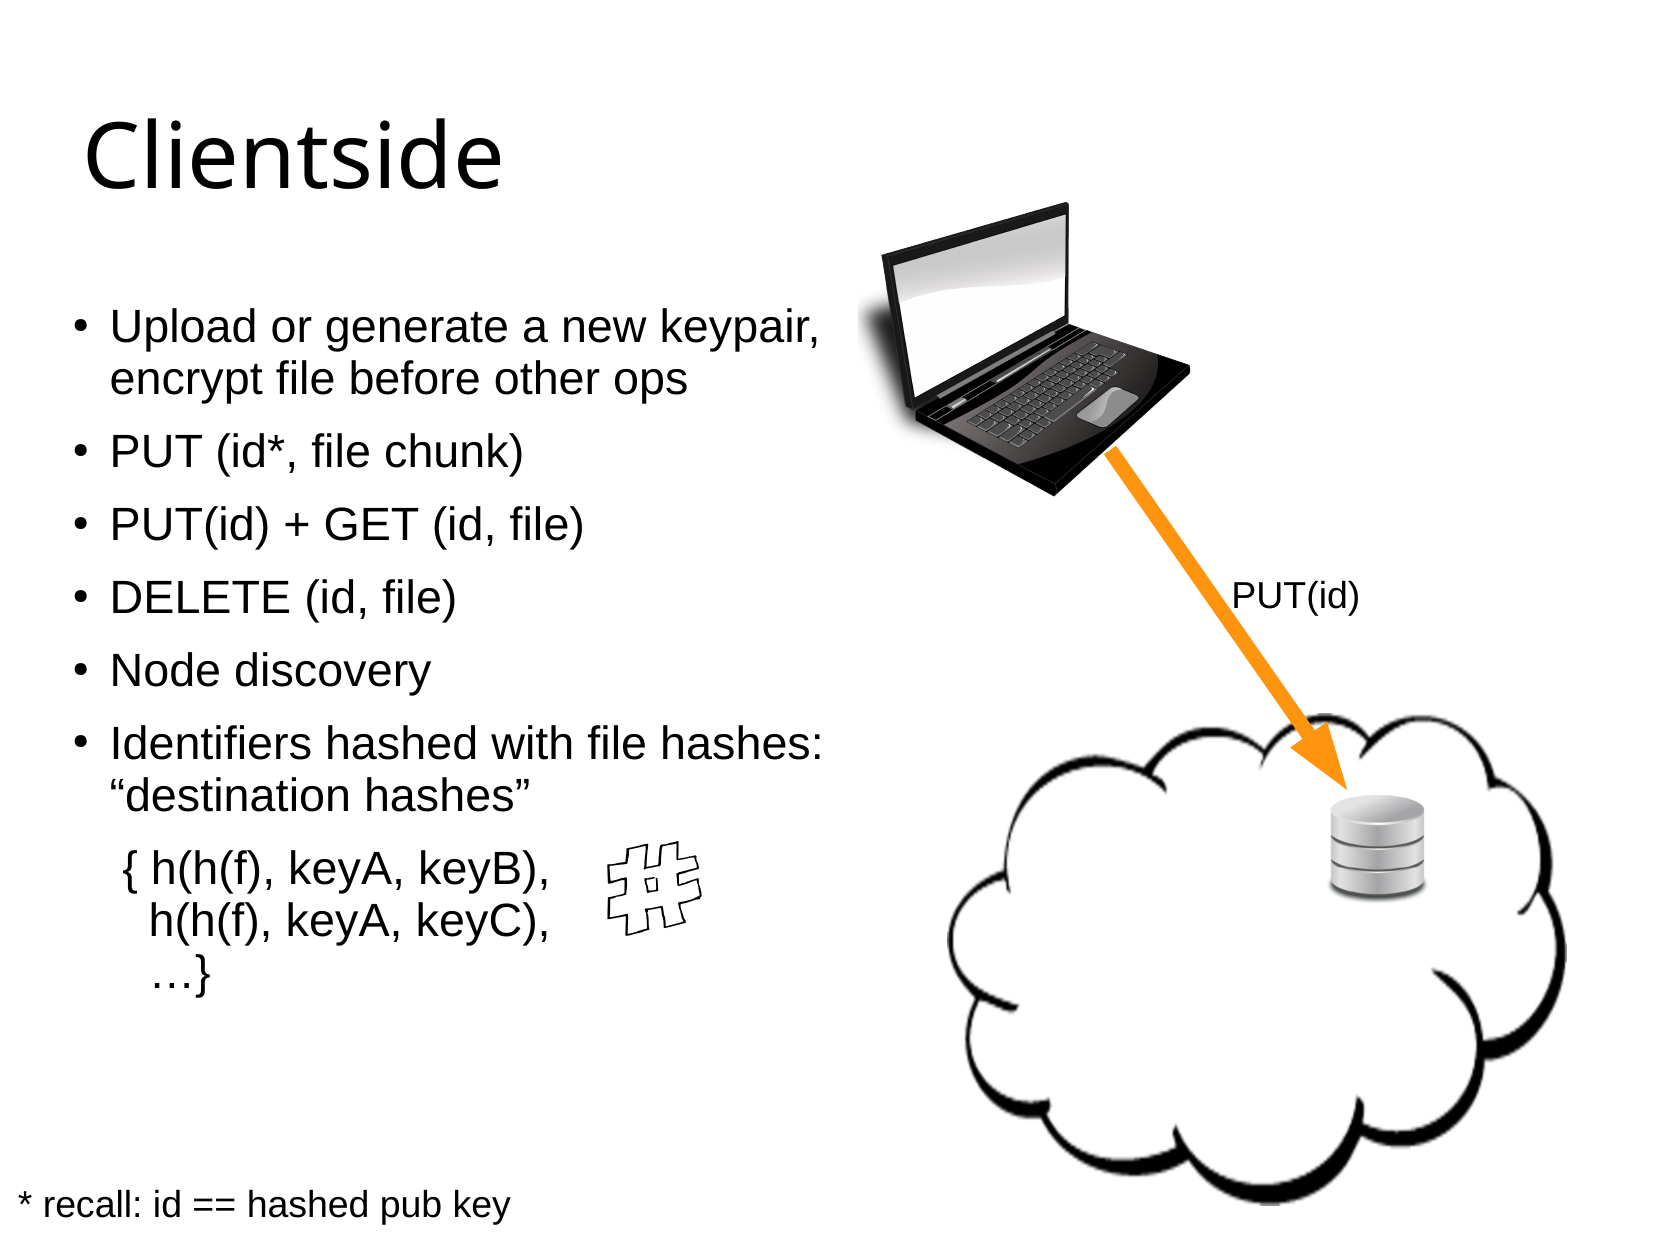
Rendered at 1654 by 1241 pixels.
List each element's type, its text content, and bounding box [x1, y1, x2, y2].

title Clientside [82, 49, 1571, 257]
picture [585, 824, 721, 951]
text_box PUT(id) [1216, 567, 1376, 625]
text_box * recall: id == hashed pub key [0, 1175, 973, 1233]
picture [858, 197, 1195, 503]
list Upload or generate a new keypair, encrypt file before other ops PUT (id*, file chunk) PUT(id) + GET (id, file) DELETE (id, file) Node discovery Identifiers hashed with file hashes: “destination hashes” { h(h(f), keyA, keyB), h(h(f), keyA, keyC), …} [60, 300, 841, 1020]
picture [947, 713, 1567, 1206]
